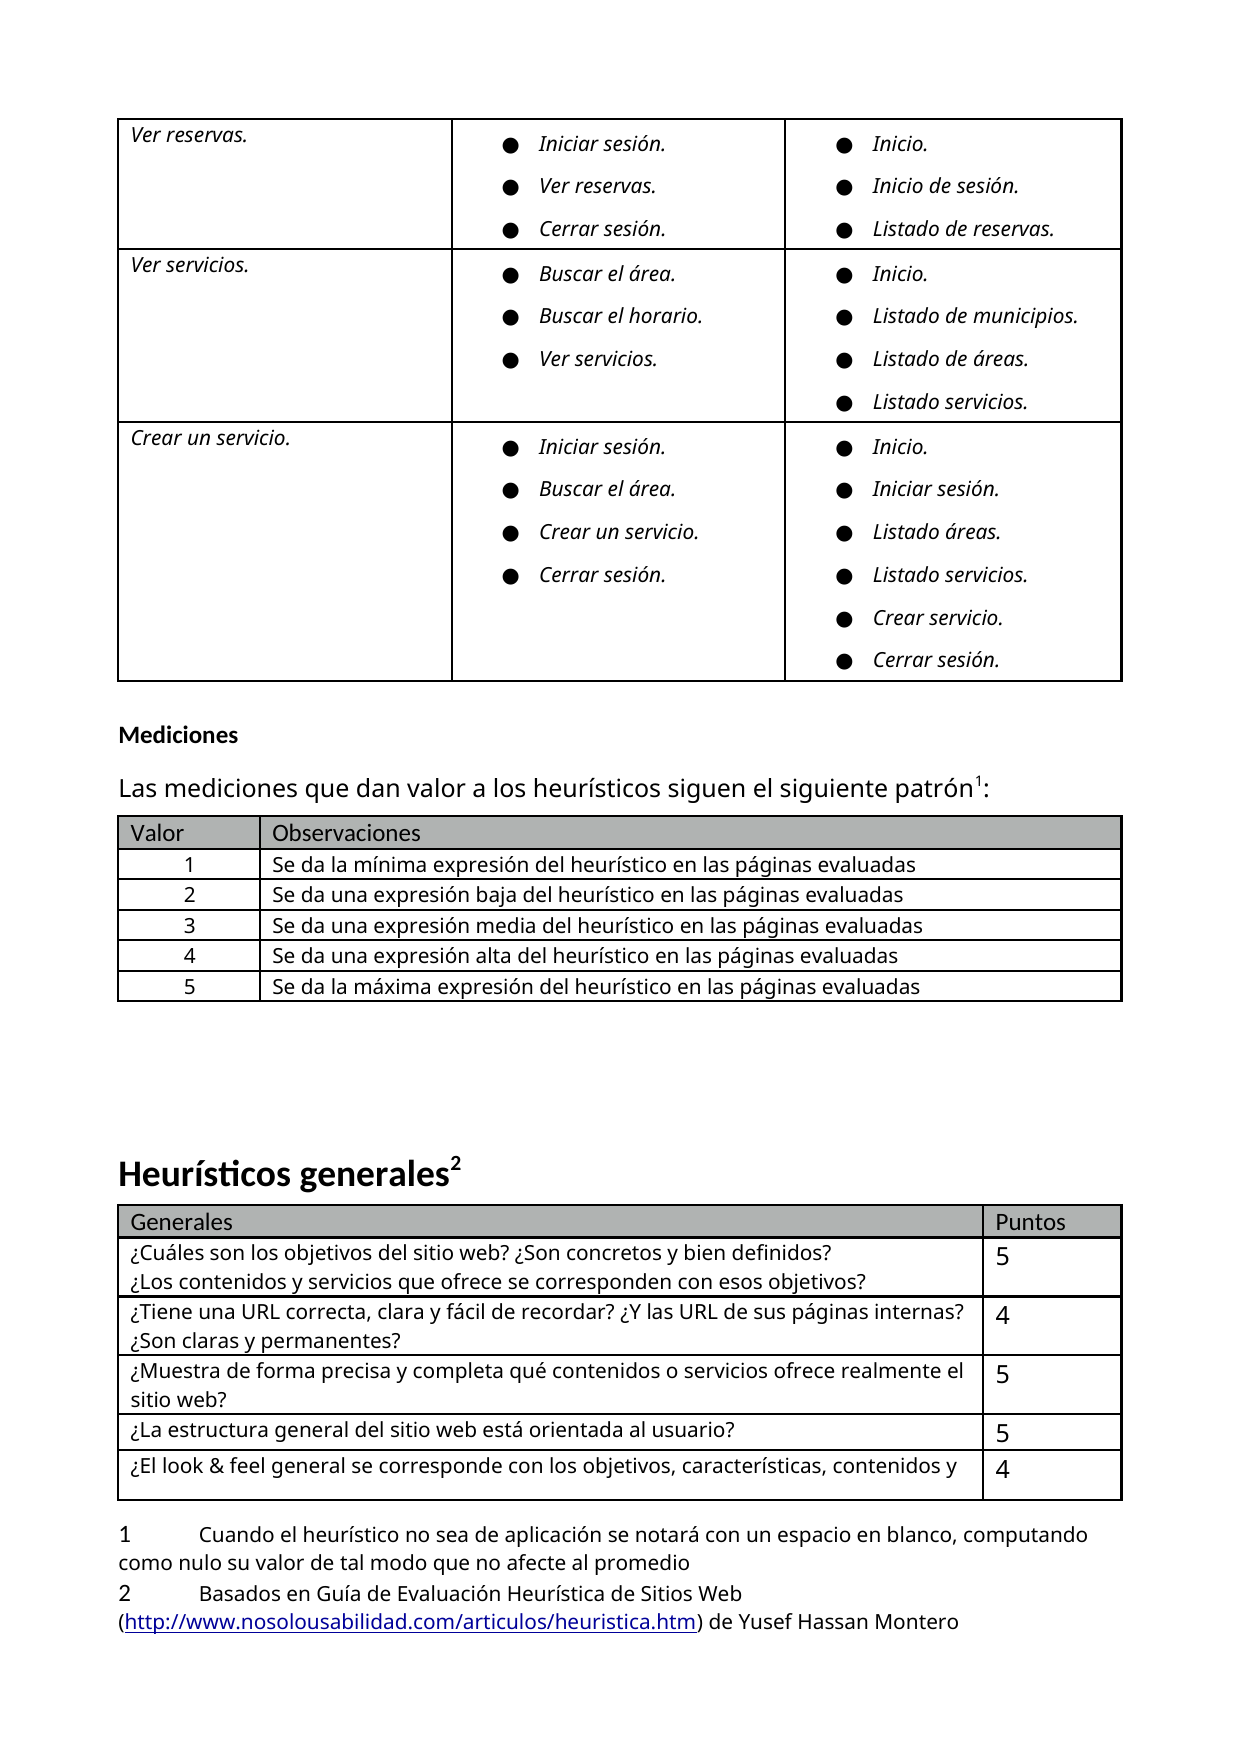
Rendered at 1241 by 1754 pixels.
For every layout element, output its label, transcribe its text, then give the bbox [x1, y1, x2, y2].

subtitle Mediciones [118, 719, 1122, 750]
table_cell ¿Muestra de forma precisa y completa qué contenidos o servicios ofrece realmente el sitio web? [119, 1356, 982, 1413]
text Las mediciones que dan valor a los heurísticos siguen el siguiente patrón: [118, 771, 1122, 804]
table_cell 4 [984, 1451, 1120, 1499]
text Cuando el heurístico no sea de aplicación se notará con un espacio en blanco, computando como nulo su valor de tal modo que no afecte al promedio [118, 1518, 1122, 1577]
table_cell 3 [119, 911, 259, 939]
table_cell ¿Tiene una URL correcta, clara y fácil de recordar? ¿Y las URL de sus páginas internas? ¿Son claras y permanentes? [119, 1298, 982, 1354]
table_cell Ver servicios. [119, 250, 451, 421]
subtitle Heurísticos generales [118, 1149, 1122, 1195]
table_cell Se da una expresión alta del heurístico en las páginas evaluadas [261, 941, 1120, 970]
table_header Generales [119, 1206, 982, 1236]
table_cell ¿El look & feel general se corresponde con los objetivos, características, contenidos y [119, 1451, 982, 1499]
table_cell ¿Cuáles son los objetivos del sitio web? ¿Son concretos y bien deﬁnidos? ¿Los contenidos y servicios que ofrece se corresponden con esos objetivos? [119, 1239, 982, 1295]
table_header Observaciones [261, 817, 1120, 848]
table_cell Inicio. Listado de municipios. Listado de áreas. Listado servicios. [786, 250, 1120, 421]
table_cell Se da una expresión baja del heurístico en las páginas evaluadas [261, 880, 1120, 909]
table_cell 5 [119, 972, 259, 1000]
table_cell 5 [984, 1415, 1120, 1449]
table_cell Iniciar sesión. Buscar el área. Crear un servicio. Cerrar sesión. [453, 423, 784, 679]
table_cell 4 [984, 1298, 1120, 1354]
table_cell 4 [119, 941, 259, 970]
table_cell Inicio. Inicio de sesión. Listado de reservas. [786, 120, 1120, 248]
table_cell Buscar el área. Buscar el horario. Ver servicios. [453, 250, 784, 421]
table_cell ¿La estructura general del sitio web está orientada al usuario? [119, 1415, 982, 1449]
text Basados en Guía de Evaluación Heurística de Sitios Web (http://www.nosolousabilidad.com/articulos/heuristica.htm) de Yusef Hassan Montero [118, 1577, 1122, 1636]
table_cell 2 [119, 880, 259, 909]
table_cell Se da una expresión media del heurístico en las páginas evaluadas [261, 911, 1120, 939]
table_cell Se da la mínima expresión del heurístico en las páginas evaluadas [261, 850, 1120, 878]
table_cell Crear un servicio. [119, 423, 451, 679]
table_cell 1 [119, 850, 259, 878]
table_header Valor [119, 817, 259, 848]
table_cell Inicio. Iniciar sesión. Listado áreas. Listado servicios. Crear servicio. Cerrar sesión. [786, 423, 1120, 679]
table_cell 5 [984, 1356, 1120, 1413]
table_cell Ver reservas. [119, 120, 451, 248]
table_cell Iniciar sesión. Ver reservas. Cerrar sesión. [453, 120, 784, 248]
table_cell 5 [984, 1239, 1120, 1295]
table_header Puntos [984, 1206, 1120, 1236]
table_cell Se da la máxima expresión del heurístico en las páginas evaluadas [261, 972, 1120, 1000]
